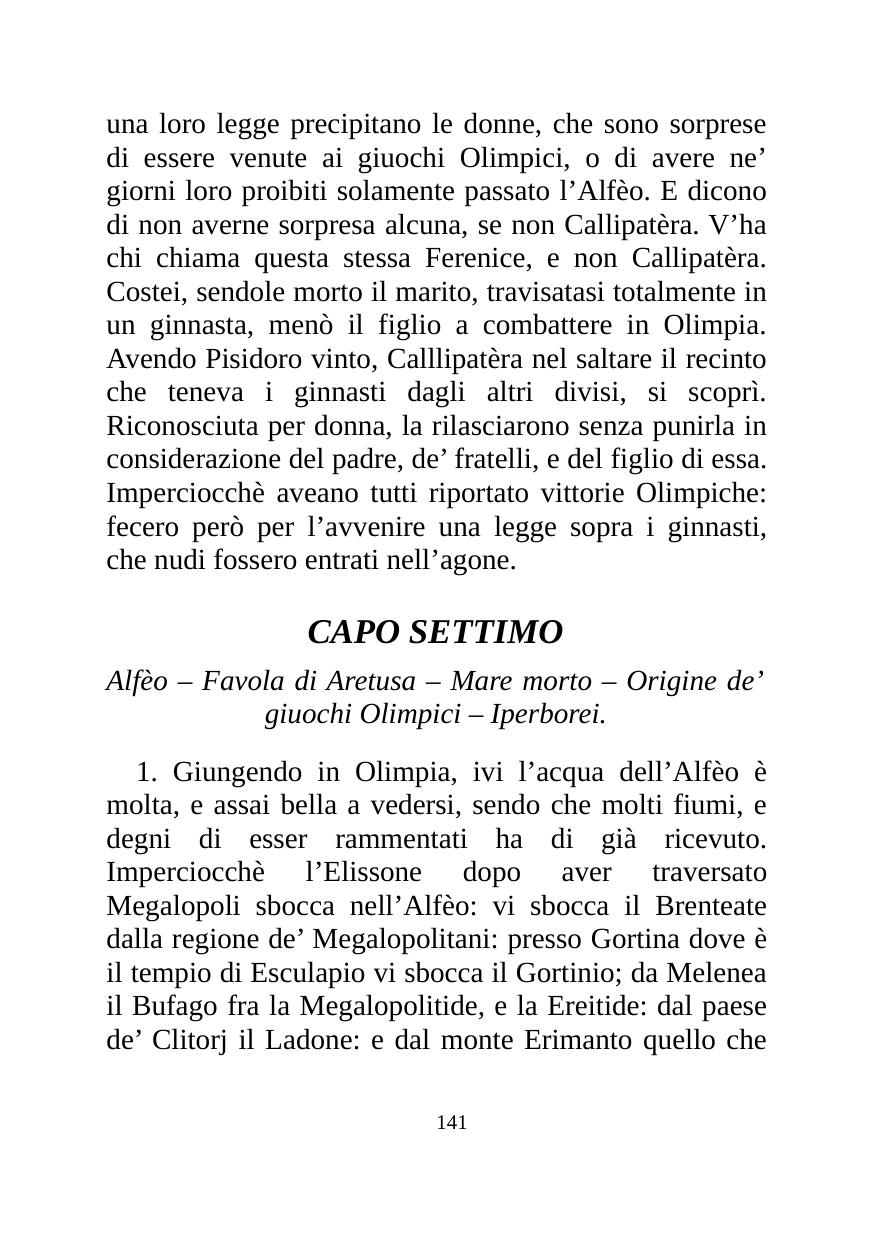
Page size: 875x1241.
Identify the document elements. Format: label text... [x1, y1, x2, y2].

subtitle CAPO SETTIMO [106, 611, 768, 651]
text una loro legge precipitano le donne, che sono sorprese di essere venute ai giuochi Olimpici, o di avere ne’ giorni loro proibiti solamente passato l’Alfèo. E dicono di non averne sorpresa alcuna, se non Callipatèra. V’ha chi chiama questa stessa Ferenice, e non Callipatèra. Costei, sendole morto il marito, travisatasi totalmente in un ginnasta, menò il figlio a combattere in Olimpia. Avendo Pisidoro vinto, Calllipatèra nel saltare il recinto che teneva i ginnasti dagli altri divisi, si scoprì. Riconosciuta per donna, la rilasciarono senza punirla in considerazione del padre, de’ fratelli, e del figlio di essa. Imperciocchè aveano tutti riportato vittorie Olimpiche: fecero però per l’avvenire una legge sopra i ginnasti, che nudi fossero entrati nell’agone. [106, 106, 768, 576]
text 1. Giungendo in Olimpia, ivi l’acqua dell’Alfèo è molta, e assai bella a vedersi, sendo che molti fiumi, e degni di esser rammentati ha di già ricevuto. Imperciocchè l’Elissone dopo aver traversato Megalopoli sbocca nell’Alfèo: vi sbocca il Brenteate dalla regione de’ Megalopolitani: presso Gortina dove è il tempio di Esculapio vi sbocca il Gortinio; da Melenea il Bufago fra la Megalopolitide, e la Ereitide: dal paese de’ Clitorj il Ladone: e dal monte Erimanto quello che [106, 754, 768, 1056]
text Alfèo – Favola di Aretusa – Mare morto – Origine de’ giuochi Olimpici – Iperborei. [106, 663, 768, 730]
